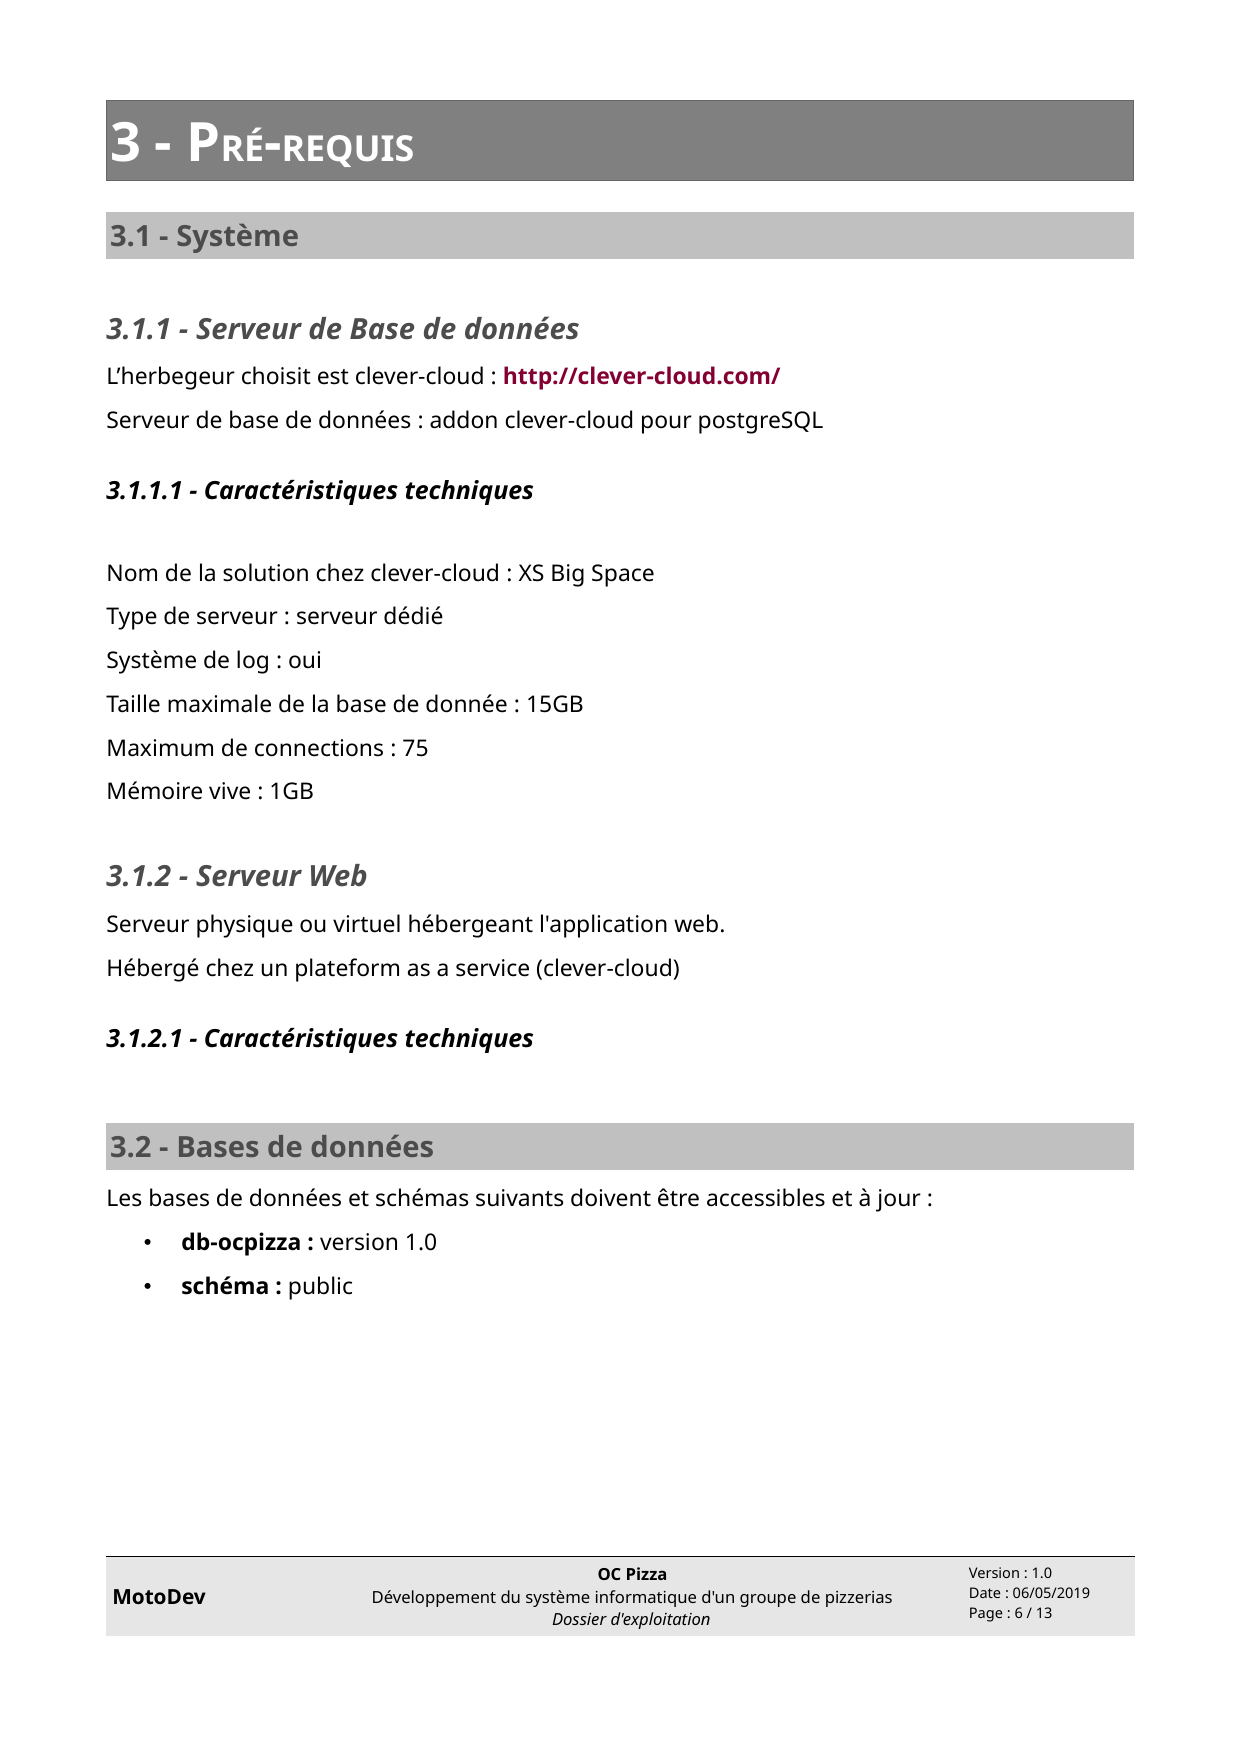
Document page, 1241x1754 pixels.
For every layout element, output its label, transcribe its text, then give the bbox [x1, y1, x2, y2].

subtitle Pré-requis [107, 101, 1133, 180]
subtitle Bases de données [107, 1124, 1133, 1169]
list db-ocpizza : version 1.0 [144, 1226, 1134, 1257]
subtitle Serveur de Base de données [106, 308, 1134, 348]
text Mémoire vive : 1GB [106, 775, 1134, 807]
subtitle Caractéristiques techniques [106, 472, 1134, 507]
text Système de log : oui [106, 644, 1134, 675]
text Serveur de base de données : addon clever-cloud pour postgreSQL [106, 404, 1134, 435]
text Serveur physique ou virtuel hébergeant l'application web. [106, 908, 1134, 939]
text L’herbegeur choisit est clever-cloud : http://clever-cloud.com/ [106, 360, 1134, 391]
list schéma : public [144, 1270, 1134, 1301]
text Type de serveur : serveur dédié [106, 600, 1134, 632]
subtitle Serveur Web [106, 856, 1134, 895]
subtitle Système [107, 213, 1133, 258]
text Les bases de données et schémas suivants doivent être accessibles et à jour : [106, 1182, 1134, 1213]
subtitle Caractéristiques techniques [106, 1020, 1134, 1054]
text Nom de la solution chez clever-cloud : XS Big Space [106, 557, 1134, 588]
text Maximum de connections : 75 [106, 732, 1134, 763]
text Hébergé chez un plateform as a service (clever-cloud) [106, 952, 1134, 983]
text Taille maximale de la base de donnée : 15GB [106, 688, 1134, 719]
